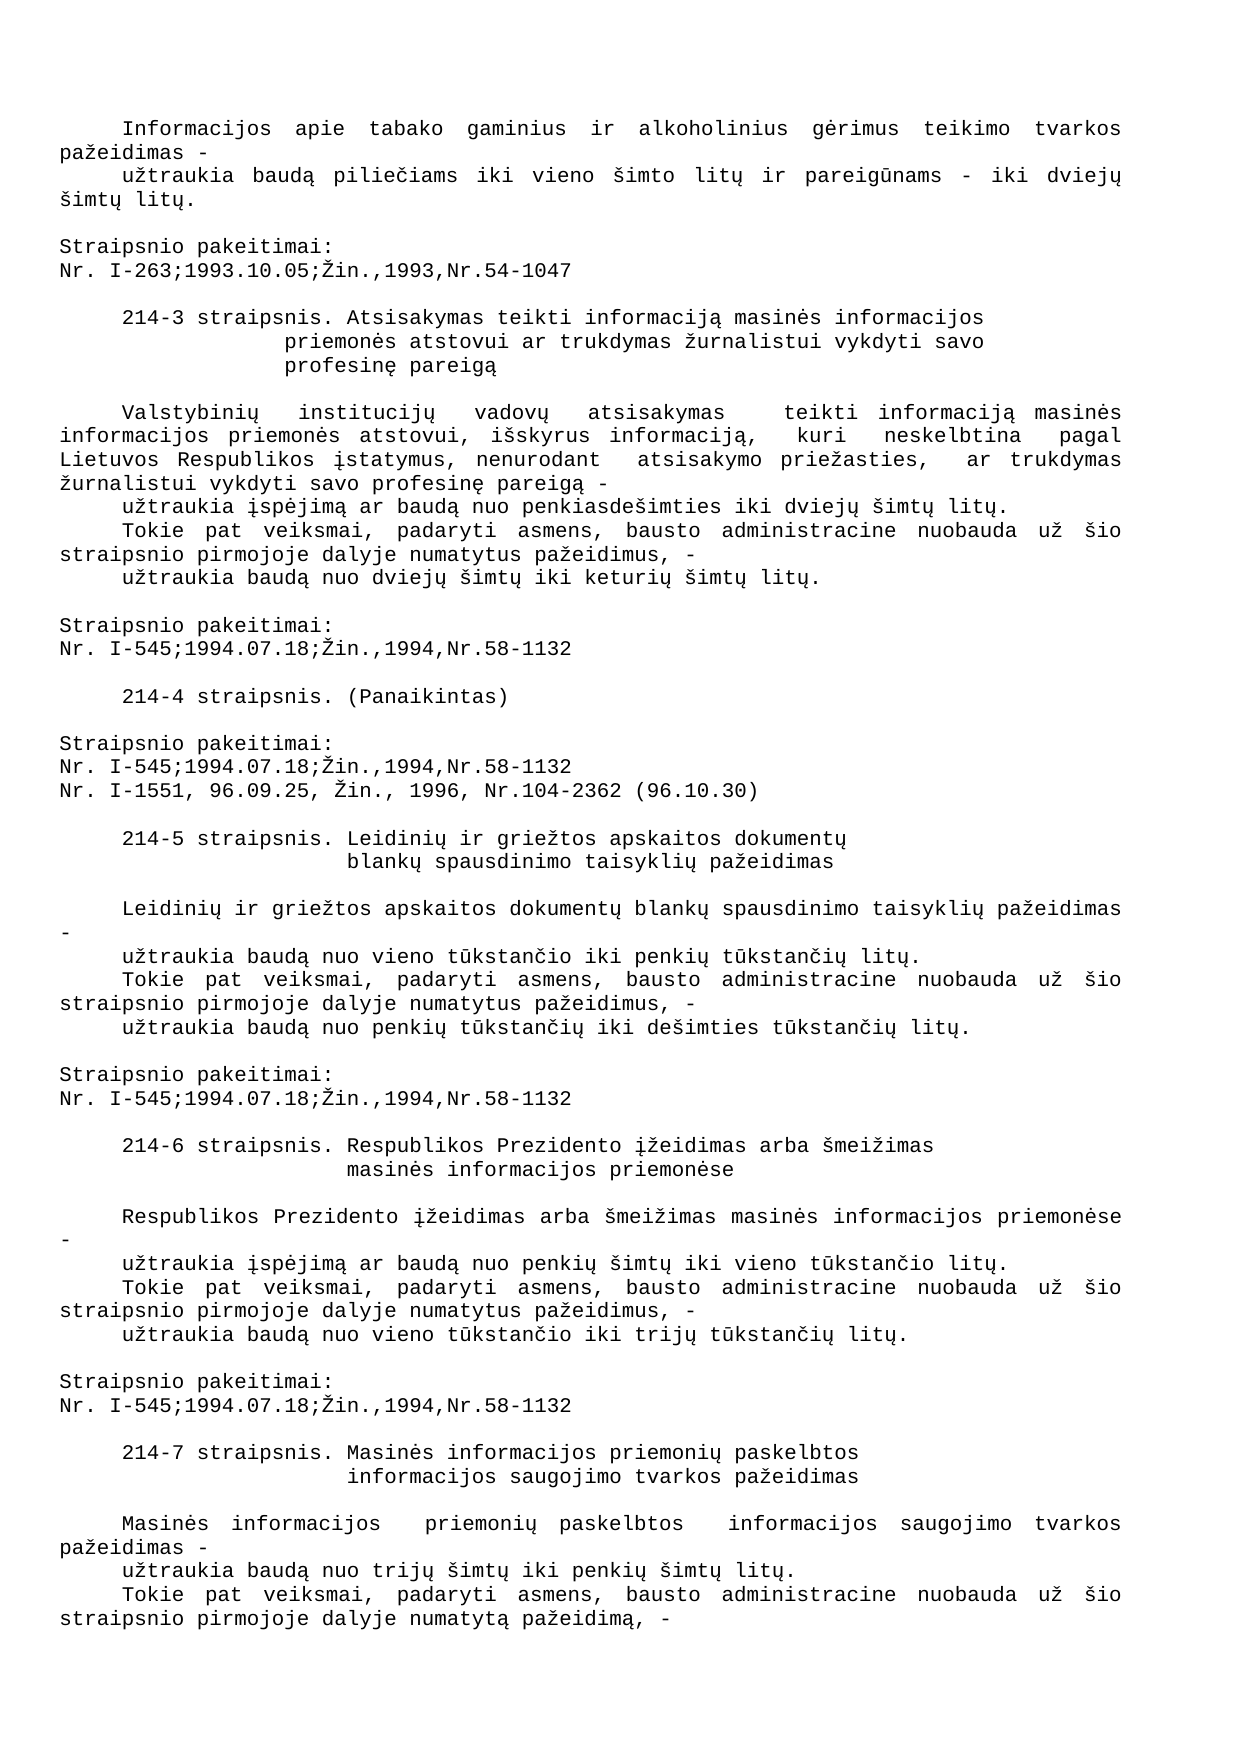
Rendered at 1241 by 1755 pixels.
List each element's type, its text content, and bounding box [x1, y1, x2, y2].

text priemonės atstovui ar trukdymas žurnalistui vykdyti savo [59, 331, 1122, 354]
text 214-7 straipsnis. Masinės informacijos priemonių paskelbtos [59, 1442, 1122, 1466]
text Tokie pat veiksmai, padaryti asmens, bausto administracine nuobauda už šio straipsnio pirmojoje dalyje numatytus pažeidimus, - [59, 969, 1122, 1017]
text užtraukia baudą nuo trijų šimtų iki penkių šimtų litų. [59, 1561, 1122, 1584]
text Valstybinių institucijų vadovų atsisakymas teikti informaciją masinės informacijos priemonės atstovui, išskyrus informaciją, kuri neskelbtina pagal Lietuvos Respublikos įstatymus, nenurodant atsisakymo priežasties, ar trukdymas žurnalistui vykdyti savo profesinę pareigą - [59, 402, 1122, 496]
text Straipsnio pakeitimai: [59, 1371, 1122, 1395]
text Nr. I-545;1994.07.18;Žin.,1994,Nr.58-1132 [59, 1395, 1122, 1419]
text užtraukia baudą nuo dviejų šimtų iki keturių šimtų litų. [59, 567, 1122, 591]
text 214-4 straipsnis. (Panaikintas) [59, 686, 1122, 709]
text blankų spausdinimo taisyklių pažeidimas [59, 851, 1122, 875]
text užtraukia įspėjimą ar baudą nuo penkiasdešimties iki dviejų šimtų litų. [59, 496, 1122, 520]
text Straipsnio pakeitimai: [59, 733, 1122, 757]
text Tokie pat veiksmai, padaryti asmens, bausto administracine nuobauda už šio straipsnio pirmojoje dalyje numatytus pažeidimus, - [59, 1277, 1122, 1324]
text Straipsnio pakeitimai: [59, 236, 1122, 260]
text 214-6 straipsnis. Respublikos Prezidento įžeidimas arba šmeižimas [59, 1135, 1122, 1158]
text Nr. I-1551, 96.09.25, Žin., 1996, Nr.104-2362 (96.10.30) [59, 780, 1122, 804]
text masinės informacijos priemonėse [59, 1158, 1122, 1182]
text informacijos saugojimo tvarkos pažeidimas [59, 1466, 1122, 1489]
text 214-5 straipsnis. Leidinių ir griežtos apskaitos dokumentų [59, 827, 1122, 851]
text užtraukia baudą piliečiams iki vieno šimto litų ir pareigūnams - iki dviejų šimtų litų. [59, 165, 1122, 213]
text Straipsnio pakeitimai: [59, 1064, 1122, 1088]
text Informacijos apie tabako gaminius ir alkoholinius gėrimus teikimo tvarkos pažeidimas - [59, 118, 1122, 165]
text užtraukia įspėjimą ar baudą nuo penkių šimtų iki vieno tūkstančio litų. [59, 1253, 1122, 1277]
text Nr. I-263;1993.10.05;Žin.,1993,Nr.54-1047 [59, 260, 1122, 284]
text užtraukia baudą nuo vieno tūkstančio iki trijų tūkstančių litų. [59, 1324, 1122, 1348]
text Leidinių ir griežtos apskaitos dokumentų blankų spausdinimo taisyklių pažeidimas - [59, 898, 1122, 946]
text profesinę pareigą [59, 354, 1122, 378]
text Nr. I-545;1994.07.18;Žin.,1994,Nr.58-1132 [59, 1088, 1122, 1111]
text Respublikos Prezidento įžeidimas arba šmeižimas masinės informacijos priemonėse - [59, 1206, 1122, 1253]
text užtraukia baudą nuo vieno tūkstančio iki penkių tūkstančių litų. [59, 946, 1122, 969]
text užtraukia baudą nuo penkių tūkstančių iki dešimties tūkstančių litų. [59, 1017, 1122, 1040]
text Masinės informacijos priemonių paskelbtos informacijos saugojimo tvarkos pažeidimas - [59, 1513, 1122, 1561]
text 214-3 straipsnis. Atsisakymas teikti informaciją masinės informacijos [59, 307, 1122, 331]
text Nr. I-545;1994.07.18;Žin.,1994,Nr.58-1132 [59, 638, 1122, 662]
text Nr. I-545;1994.07.18;Žin.,1994,Nr.58-1132 [59, 757, 1122, 780]
text Straipsnio pakeitimai: [59, 615, 1122, 638]
text Tokie pat veiksmai, padaryti asmens, bausto administracine nuobauda už šio straipsnio pirmojoje dalyje numatytus pažeidimus, - [59, 520, 1122, 567]
text Tokie pat veiksmai, padaryti asmens, bausto administracine nuobauda už šio straipsnio pirmojoje dalyje numatytą pažeidimą, - [59, 1584, 1122, 1631]
